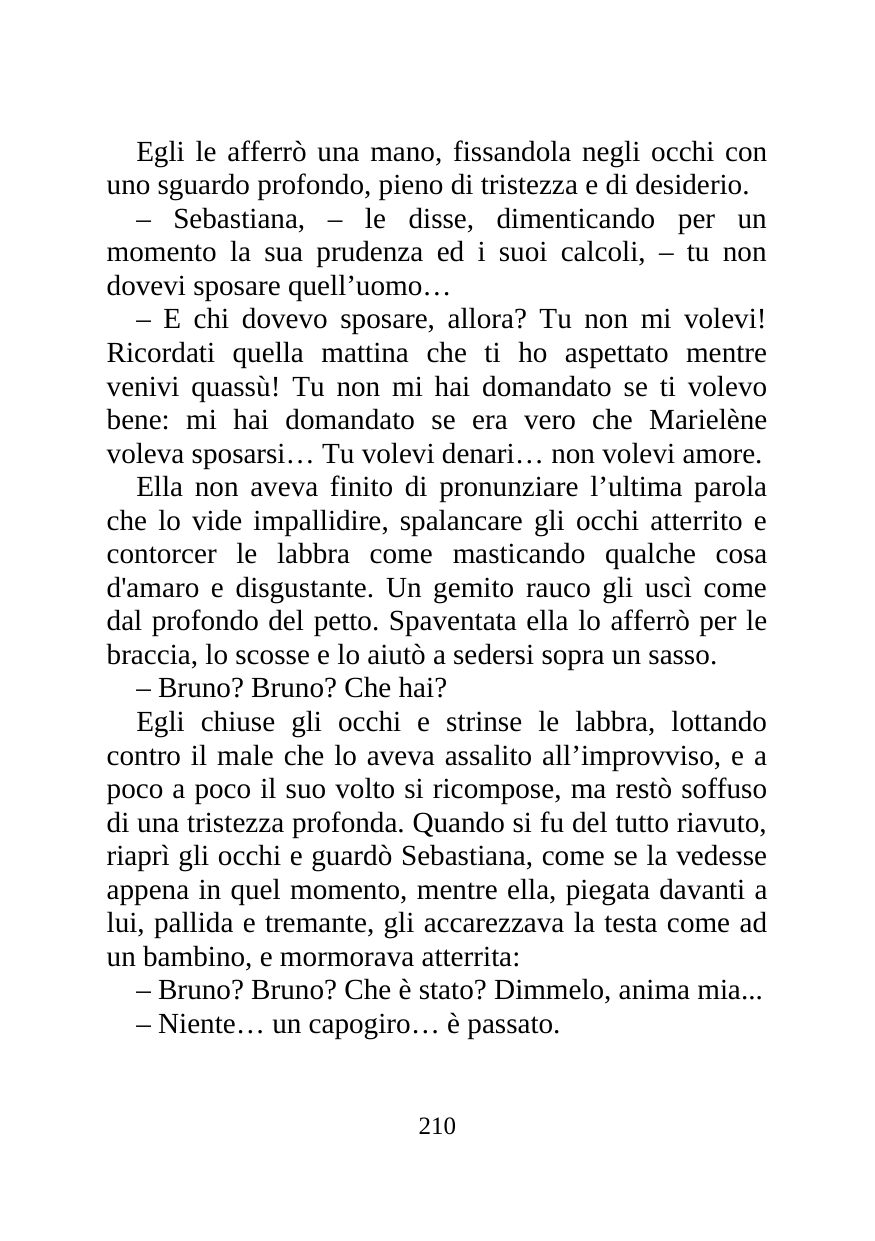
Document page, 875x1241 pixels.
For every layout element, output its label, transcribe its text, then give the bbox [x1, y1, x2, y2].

text – Bruno? Bruno? Che hai? [106, 671, 768, 704]
text – E chi dovevo sposare, allora? Tu non mi volevi! Ricordati quella mattina che ti ho aspettato mentre venivi quassù! Tu non mi hai domandato se ti volevo bene: mi hai domandato se era vero che Marielène voleva sposarsi… Tu volevi denari… non volevi amore. [106, 302, 768, 469]
text Egli chiuse gli occhi e strinse le labbra, lottando contro il male che lo aveva assalito all’improvviso, e a poco a poco il suo volto si ricompose, ma restò soffuso di una tristezza profonda. Quando si fu del tutto riavuto, riaprì gli occhi e guardò Sebastiana, come se la vedesse appena in quel momento, mentre ella, piegata davanti a lui, pallida e tremante, gli accarezzava la testa come ad un bambino, e mormorava atterrita: [106, 704, 768, 972]
text – Bruno? Bruno? Che è stato? Dimmelo, anima mia... [106, 972, 768, 1006]
text Ella non aveva finito di pronunziare l’ultima parola che lo vide impallidire, spalancare gli occhi atterrito e contorcer le labbra come masticando qualche cosa d'amaro e disgustante. Un gemito rauco gli uscì come dal profondo del petto. Spaventata ella lo afferrò per le braccia, lo scosse e lo aiutò a sedersi sopra un sasso. [106, 469, 768, 671]
text – Sebastiana, – le disse, dimenticando per un momento la sua prudenza ed i suoi calcoli, – tu non dovevi sposare quell’uomo… [106, 201, 768, 302]
text – Niente… un capogiro… è passato. [106, 1006, 768, 1039]
text Egli le afferrò una mano, fissandola negli occhi con uno sguardo profondo, pieno di tristezza e di desiderio. [106, 134, 768, 201]
